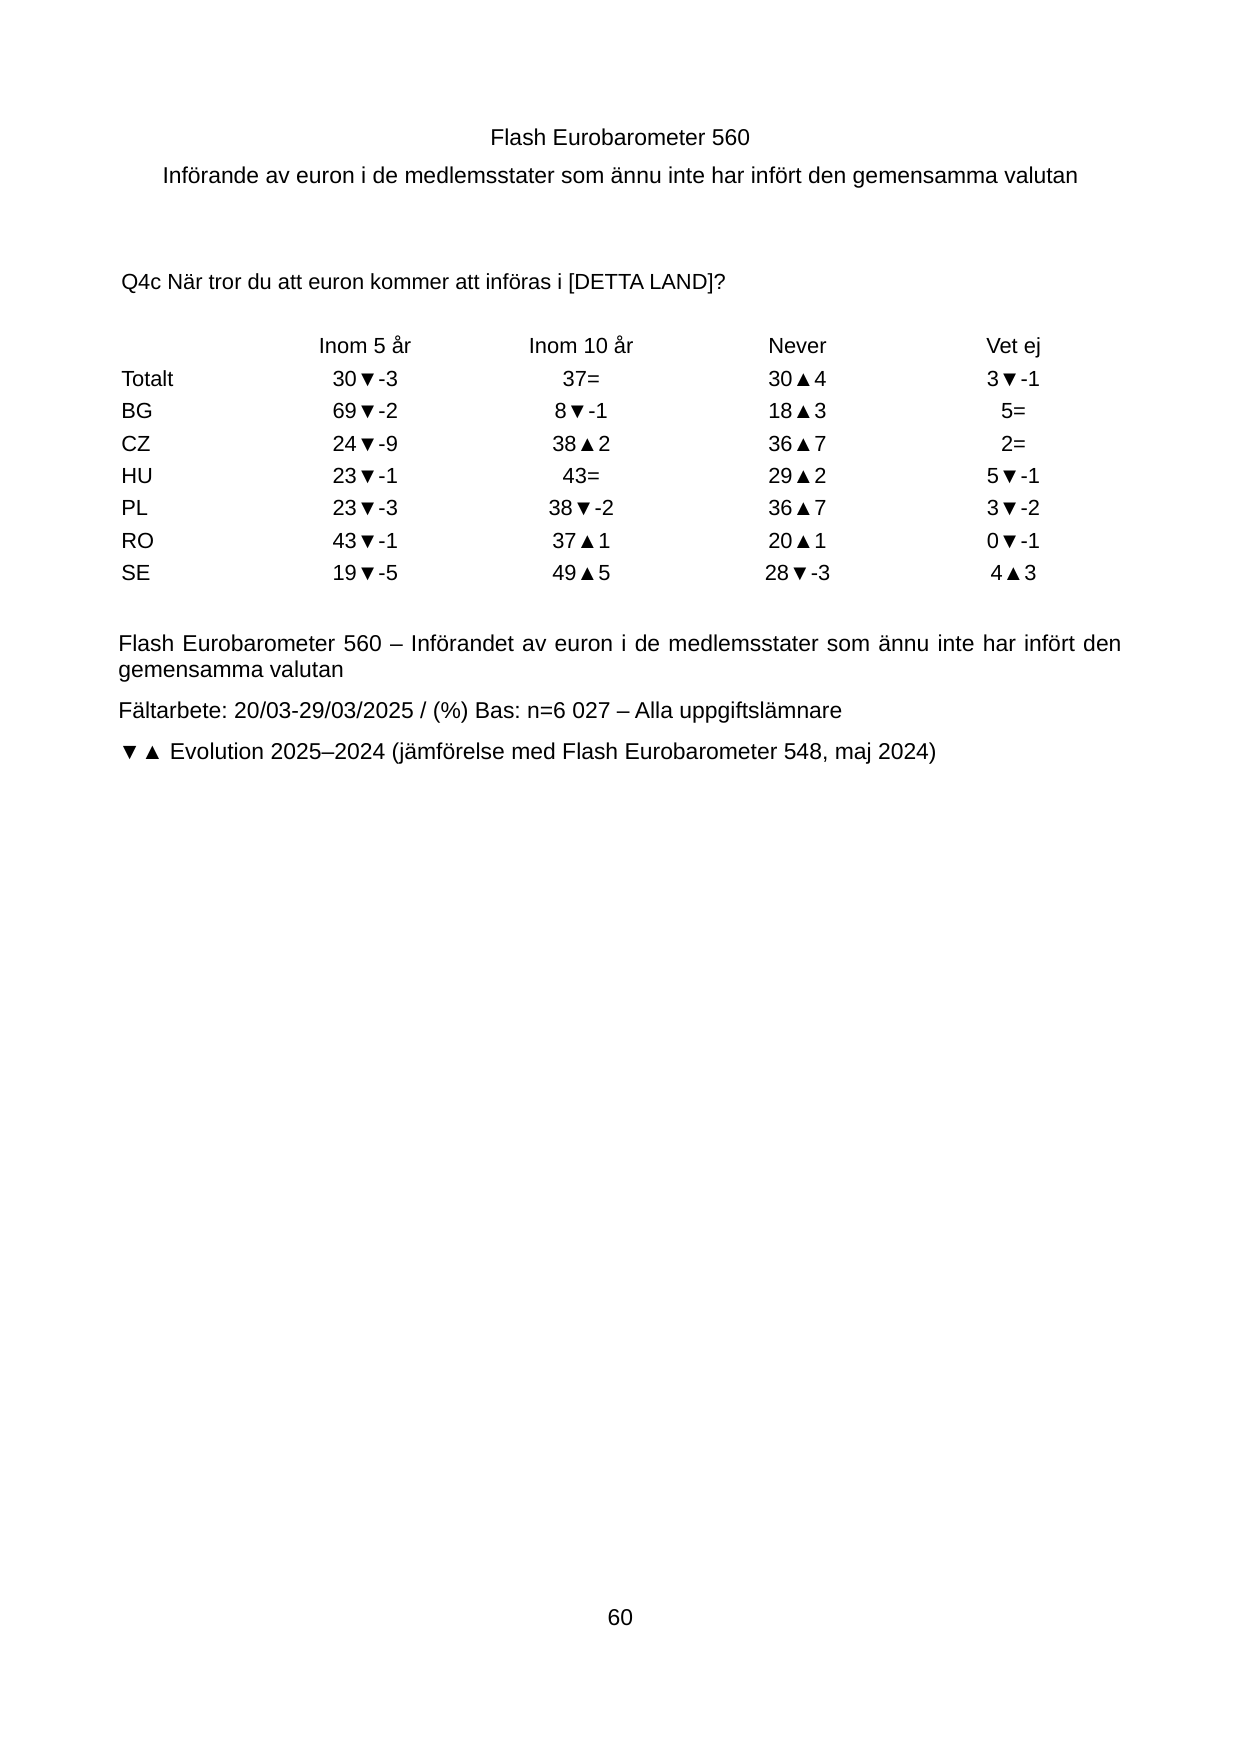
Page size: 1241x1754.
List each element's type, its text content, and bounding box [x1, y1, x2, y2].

table_cell CZ [118, 427, 257, 459]
table_cell 28▼-3 [689, 557, 905, 589]
text Flash Eurobarometer 560 – Införandet av euron i de medlemsstater som ännu inte har infört den gemensamma valutan [118, 630, 1122, 683]
table_cell 5▼-1 [905, 459, 1121, 492]
table_cell 37= [473, 362, 689, 394]
table_cell Totalt [118, 362, 257, 394]
table_cell 20▲1 [689, 524, 905, 557]
table_cell 3▼-2 [905, 492, 1121, 524]
table_cell 5= [905, 395, 1121, 427]
table_cell [689, 298, 905, 330]
table_cell 3▼-1 [905, 362, 1121, 394]
table_cell 23▼-3 [257, 492, 473, 524]
table_cell 0▼-1 [905, 524, 1121, 557]
table_cell Inom 10 år [473, 330, 689, 362]
table_cell [473, 298, 689, 330]
table_cell RO [118, 524, 257, 557]
table_cell SE [118, 557, 257, 589]
table_cell [257, 298, 473, 330]
table_cell 38▲2 [473, 427, 689, 459]
table_cell 8▼-1 [473, 395, 689, 427]
text ▼▲ Evolution 2025–2024 (jämförelse med Flash Eurobarometer 548, maj 2024) [118, 738, 1122, 764]
table_cell 19▼-5 [257, 557, 473, 589]
table_cell 37▲1 [473, 524, 689, 557]
table_cell 36▲7 [689, 492, 905, 524]
table_cell [118, 330, 257, 362]
table_cell 38▼-2 [473, 492, 689, 524]
table_cell 69▼-2 [257, 395, 473, 427]
table_cell 2= [905, 427, 1121, 459]
table_cell PL [118, 492, 257, 524]
table_cell Never [689, 330, 905, 362]
table_cell 36▲7 [689, 427, 905, 459]
table_header Q4c När tror du att euron kommer att införas i [DETTA LAND]? [118, 265, 1121, 297]
table_cell 43▼-1 [257, 524, 473, 557]
table_cell 4▲3 [905, 557, 1121, 589]
table_cell BG [118, 395, 257, 427]
table_cell 18▲3 [689, 395, 905, 427]
table_cell 29▲2 [689, 459, 905, 492]
text Fältarbete: 20/03-29/03/2025 / (%) Bas: n=6 027 – Alla uppgiftslämnare [118, 697, 1122, 723]
table_cell 49▲5 [473, 557, 689, 589]
table_cell 43= [473, 459, 689, 492]
table_cell Inom 5 år [257, 330, 473, 362]
table_cell [118, 298, 257, 330]
table_cell [905, 298, 1121, 330]
table_cell 30▼-3 [257, 362, 473, 394]
table_cell 24▼-9 [257, 427, 473, 459]
table_cell Vet ej [905, 330, 1121, 362]
table_cell 30▲4 [689, 362, 905, 394]
table_cell HU [118, 459, 257, 492]
table_cell 23▼-1 [257, 459, 473, 492]
